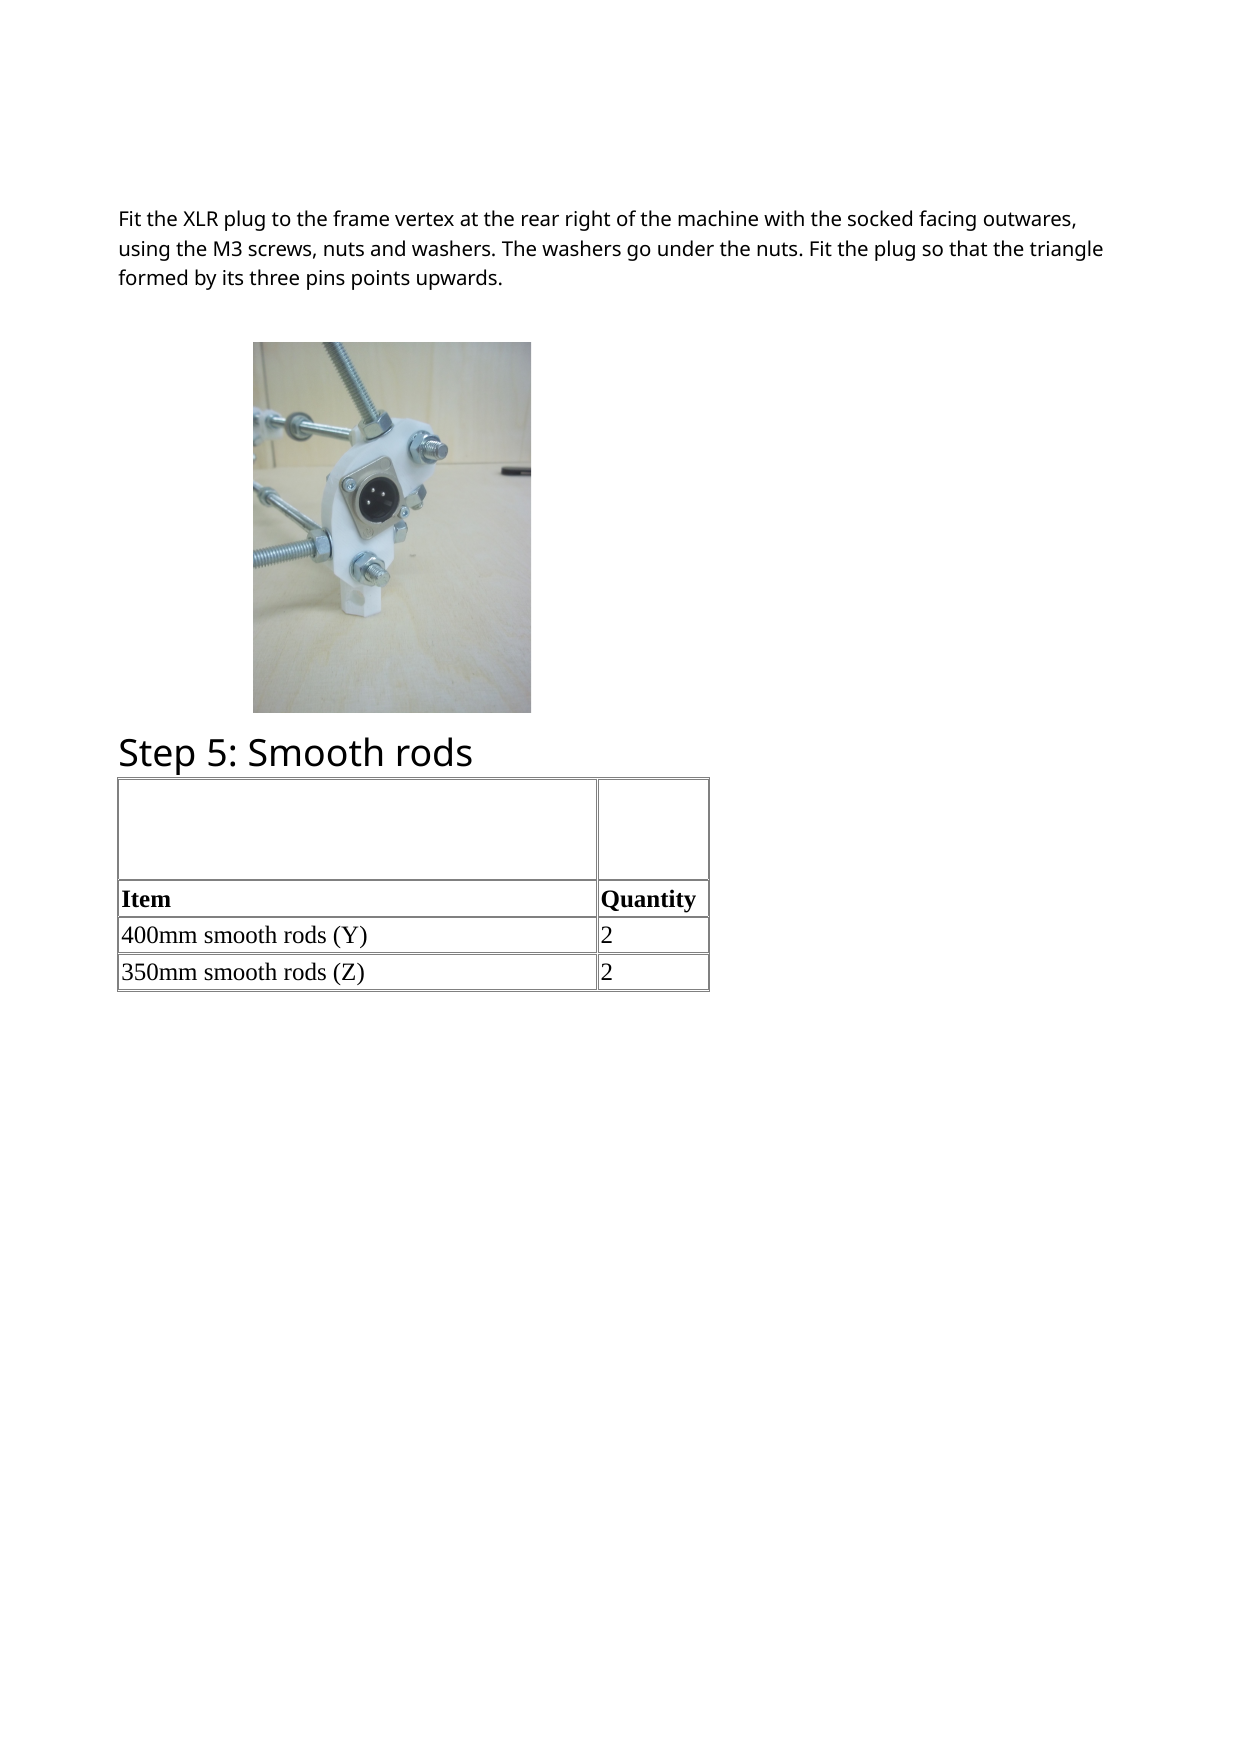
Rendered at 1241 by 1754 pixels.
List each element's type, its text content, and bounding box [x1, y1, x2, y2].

picture [253, 342, 532, 713]
table_cell 2 [599, 918, 708, 952]
table_cell Quantity [599, 881, 708, 916]
table_cell 2 [599, 955, 708, 989]
table_header [119, 780, 596, 879]
table_cell 400mm smooth rods (Y) [119, 918, 596, 952]
table_cell Item [119, 881, 596, 916]
table_cell 350mm smooth rods (Z) [119, 955, 596, 989]
table_header [599, 780, 708, 879]
text Fit the XLR plug to the frame vertex at the rear right of the machine with the socked facing outwares, using the M3 screws, nuts and washers. The washers go under the nuts. Fit the plug so that the triangle formed by its three pins points upwards. [118, 202, 1122, 292]
subtitle Step 5: Smooth rods [118, 726, 1122, 777]
